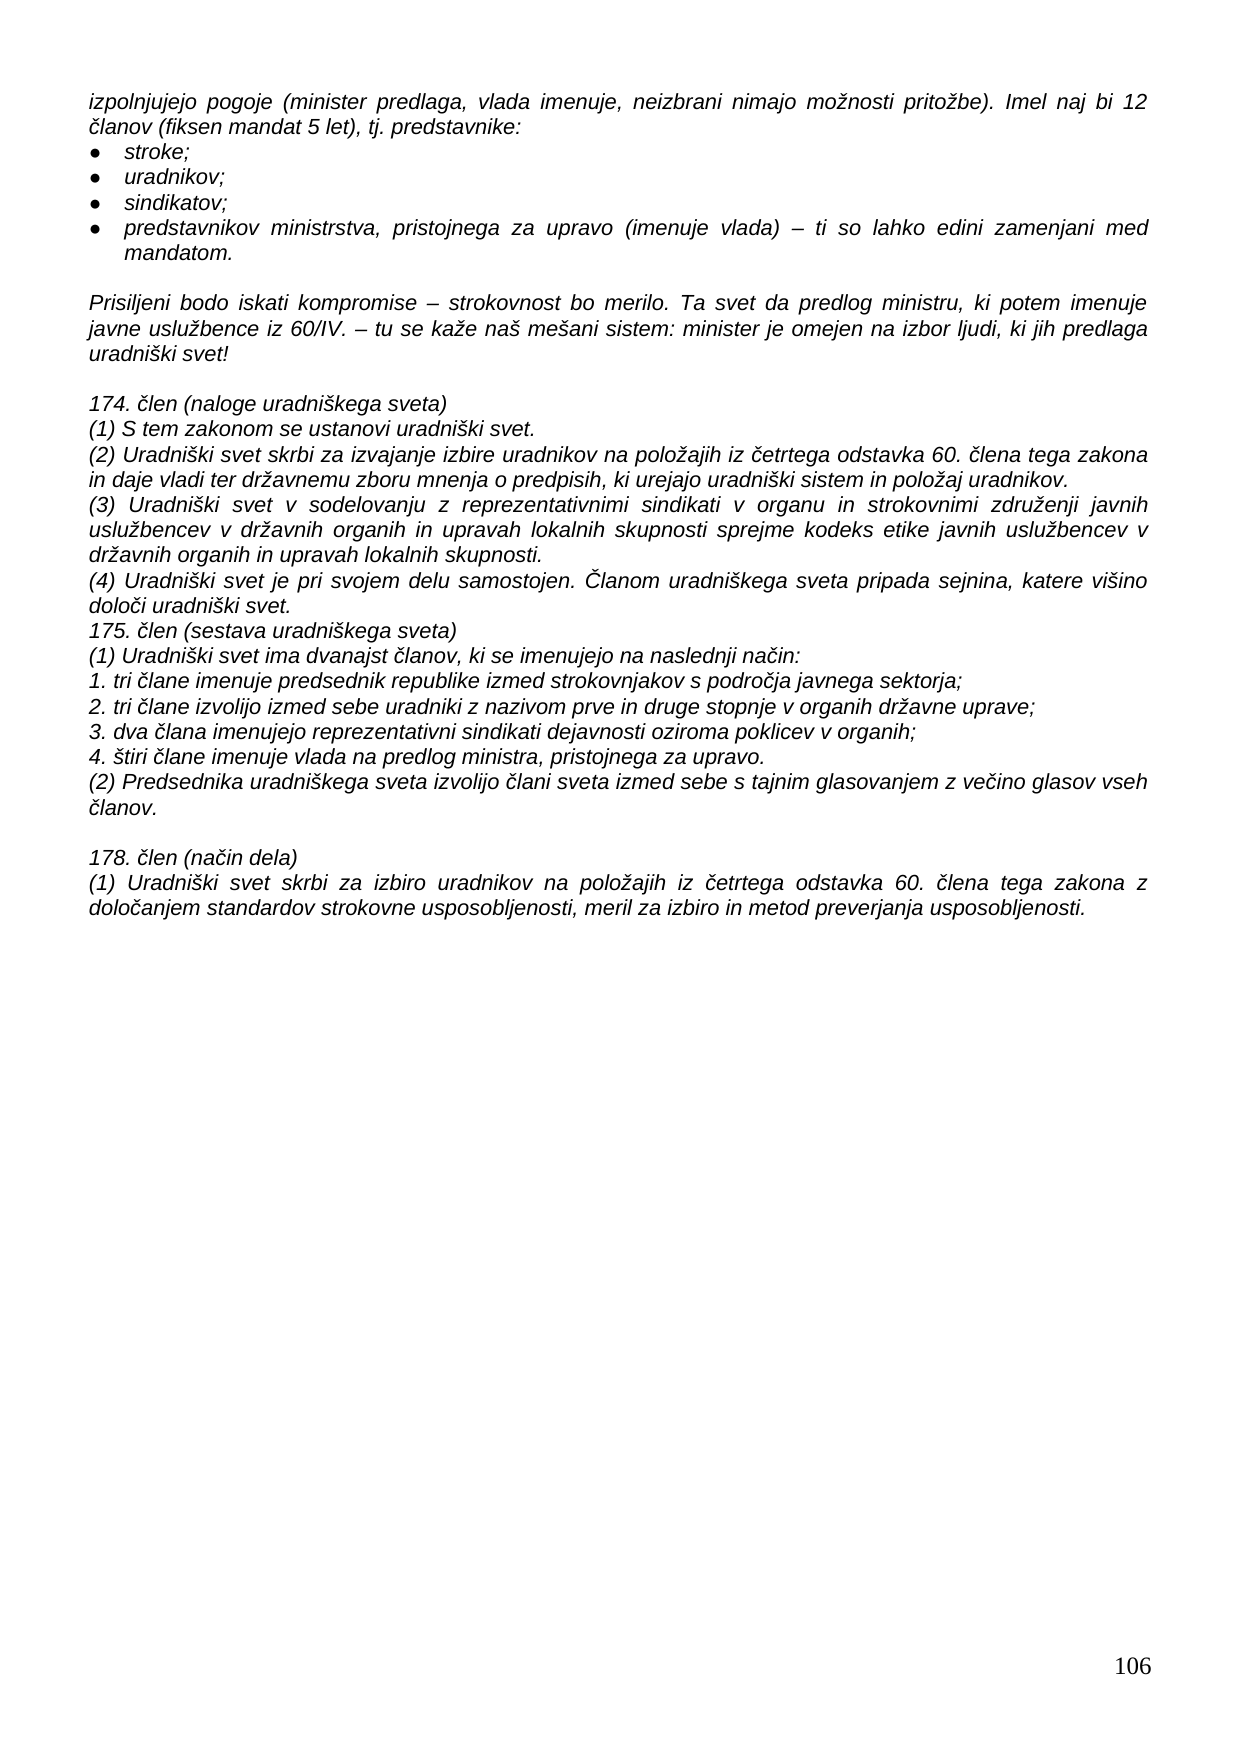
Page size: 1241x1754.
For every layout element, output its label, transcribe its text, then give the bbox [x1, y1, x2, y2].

text (2) Uradniški svet skrbi za izvajanje izbire uradnikov na položajih iz četrtega odstavka 60. člena tega zakona in daje vladi ter državnemu zboru mnenja o predpisih, ki urejajo uradniški sistem in položaj uradnikov. [89, 442, 1152, 492]
text (1) S tem zakonom se ustanovi uradniški svet. [89, 416, 1152, 442]
text 4. štiri člane imenuje vlada na predlog ministra, pristojnega za upravo. [89, 744, 1152, 769]
text (2) Predsednika uradniškega sveta izvolijo člani sveta izmed sebe s tajnim glasovanjem z večino glasov vseh članov. [89, 769, 1152, 820]
text 178. člen (način dela) [89, 845, 1152, 870]
text 3. dva člana imenujejo reprezentativni sindikati dejavnosti oziroma poklicev v organih; [89, 719, 1152, 744]
text 2. tri člane izvolijo izmed sebe uradniki z nazivom prve in druge stopnje v organih državne uprave; [89, 694, 1152, 719]
list predstavnikov ministrstva, pristojnega za upravo (imenuje vlada) – ti so lahko edini zamenjani med mandatom. [89, 215, 1152, 265]
list sindikatov; [89, 189, 1152, 215]
text Prisiljeni bodo iskati kompromise – strokovnost bo merilo. Ta svet da predlog ministru, ki potem imenuje javne uslužbence iz 60/IV. – tu se kaže naš mešani sistem: minister je omejen na izbor ljudi, ki jih predlaga uradniški svet! [89, 290, 1152, 366]
text 175. člen (sestava uradniškega sveta) [89, 618, 1152, 643]
text izpolnjujejo pogoje (minister predlaga, vlada imenuje, neizbrani nimajo možnosti pritožbe). Imel naj bi 12 članov (fiksen mandat 5 let), tj. predstavnike: [89, 89, 1152, 139]
text (1) Uradniški svet ima dvanajst članov, ki se imenujejo na naslednji način: [89, 643, 1152, 668]
text (1) Uradniški svet skrbi za izbiro uradnikov na položajih iz četrtega odstavka 60. člena tega zakona z določanjem standardov strokovne usposobljenosti, meril za izbiro in metod preverjanja usposobljenosti. [89, 870, 1152, 921]
text (4) Uradniški svet je pri svojem delu samostojen. Članom uradniškega sveta pripada sejnina, katere višino določi uradniški svet. [89, 568, 1152, 618]
text 174. člen (naloge uradniškega sveta) [89, 391, 1152, 416]
text 1. tri člane imenuje predsednik republike izmed strokovnjakov s področja javnega sektorja; [89, 668, 1152, 694]
list uradnikov; [89, 164, 1152, 189]
list stroke; [89, 139, 1152, 164]
text (3) Uradniški svet v sodelovanju z reprezentativnimi sindikati v organu in strokovnimi združenji javnih uslužbencev v državnih organih in upravah lokalnih skupnosti sprejme kodeks etike javnih uslužbencev v državnih organih in upravah lokalnih skupnosti. [89, 492, 1152, 568]
